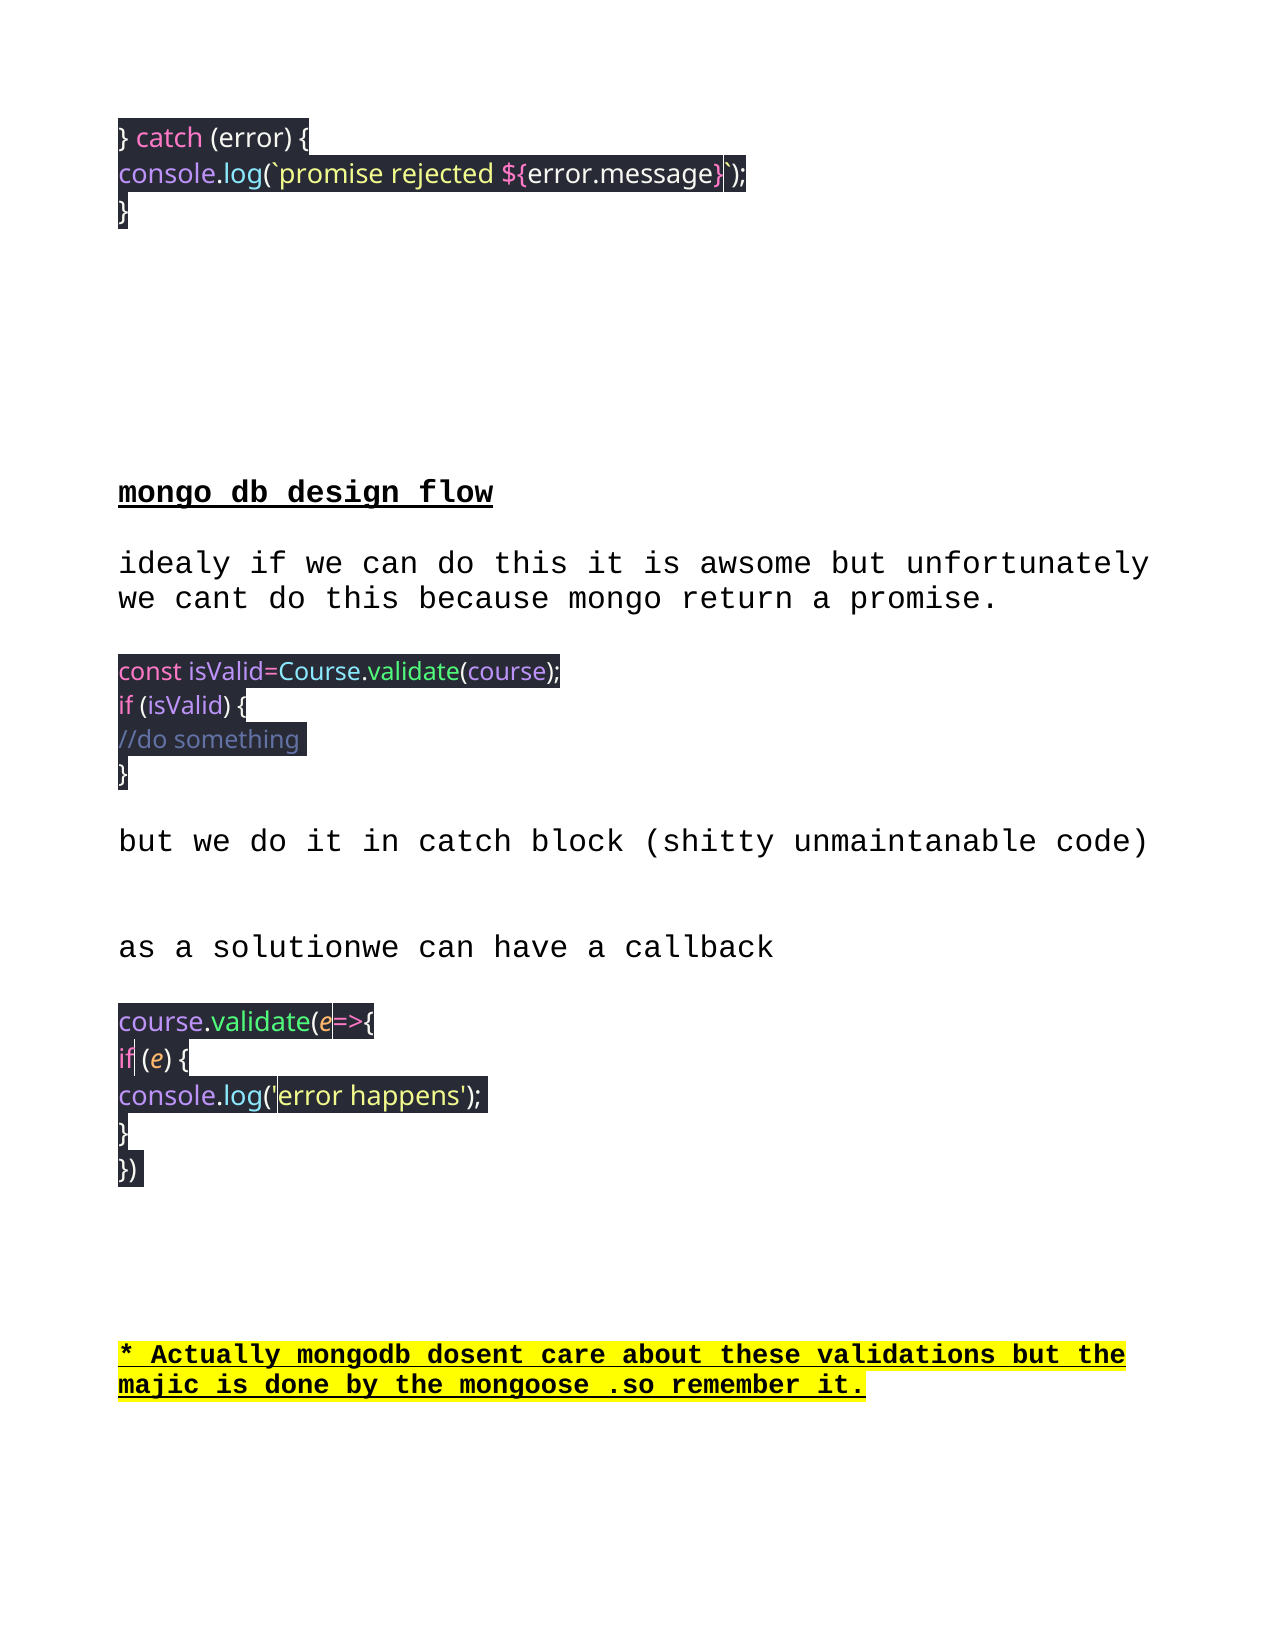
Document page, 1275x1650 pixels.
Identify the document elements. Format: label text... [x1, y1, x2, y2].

text if (isValid) { [118, 688, 1157, 722]
text const isValid=Course.validate(course); [118, 654, 1157, 688]
text but we do it in catch block (shitty unmaintanable code) [118, 825, 1157, 861]
text if (e) { [118, 1039, 1157, 1076]
text } catch (error) { [118, 118, 1157, 155]
text console.log('error happens'); [118, 1076, 1157, 1113]
text as a solutionwe can have a callback [118, 932, 1157, 967]
text * Actually mongodb dosent care about these validations but the [118, 1341, 1157, 1371]
text idealy if we can do this it is awsome but unfortunately we cant do this because mongo return a promise. [118, 547, 1157, 618]
text //do something [118, 722, 1157, 756]
text } [118, 192, 1157, 229]
text mongo db design flow [118, 477, 1157, 512]
text majic is done by the mongoose .so remember it. [118, 1371, 1157, 1402]
text course.validate(e=>{ [118, 1002, 1157, 1039]
text console.log(`promise rejected ${error.message}`); [118, 155, 1157, 192]
text }) [118, 1150, 1157, 1187]
text } [118, 756, 1157, 790]
text } [118, 1113, 1157, 1150]
